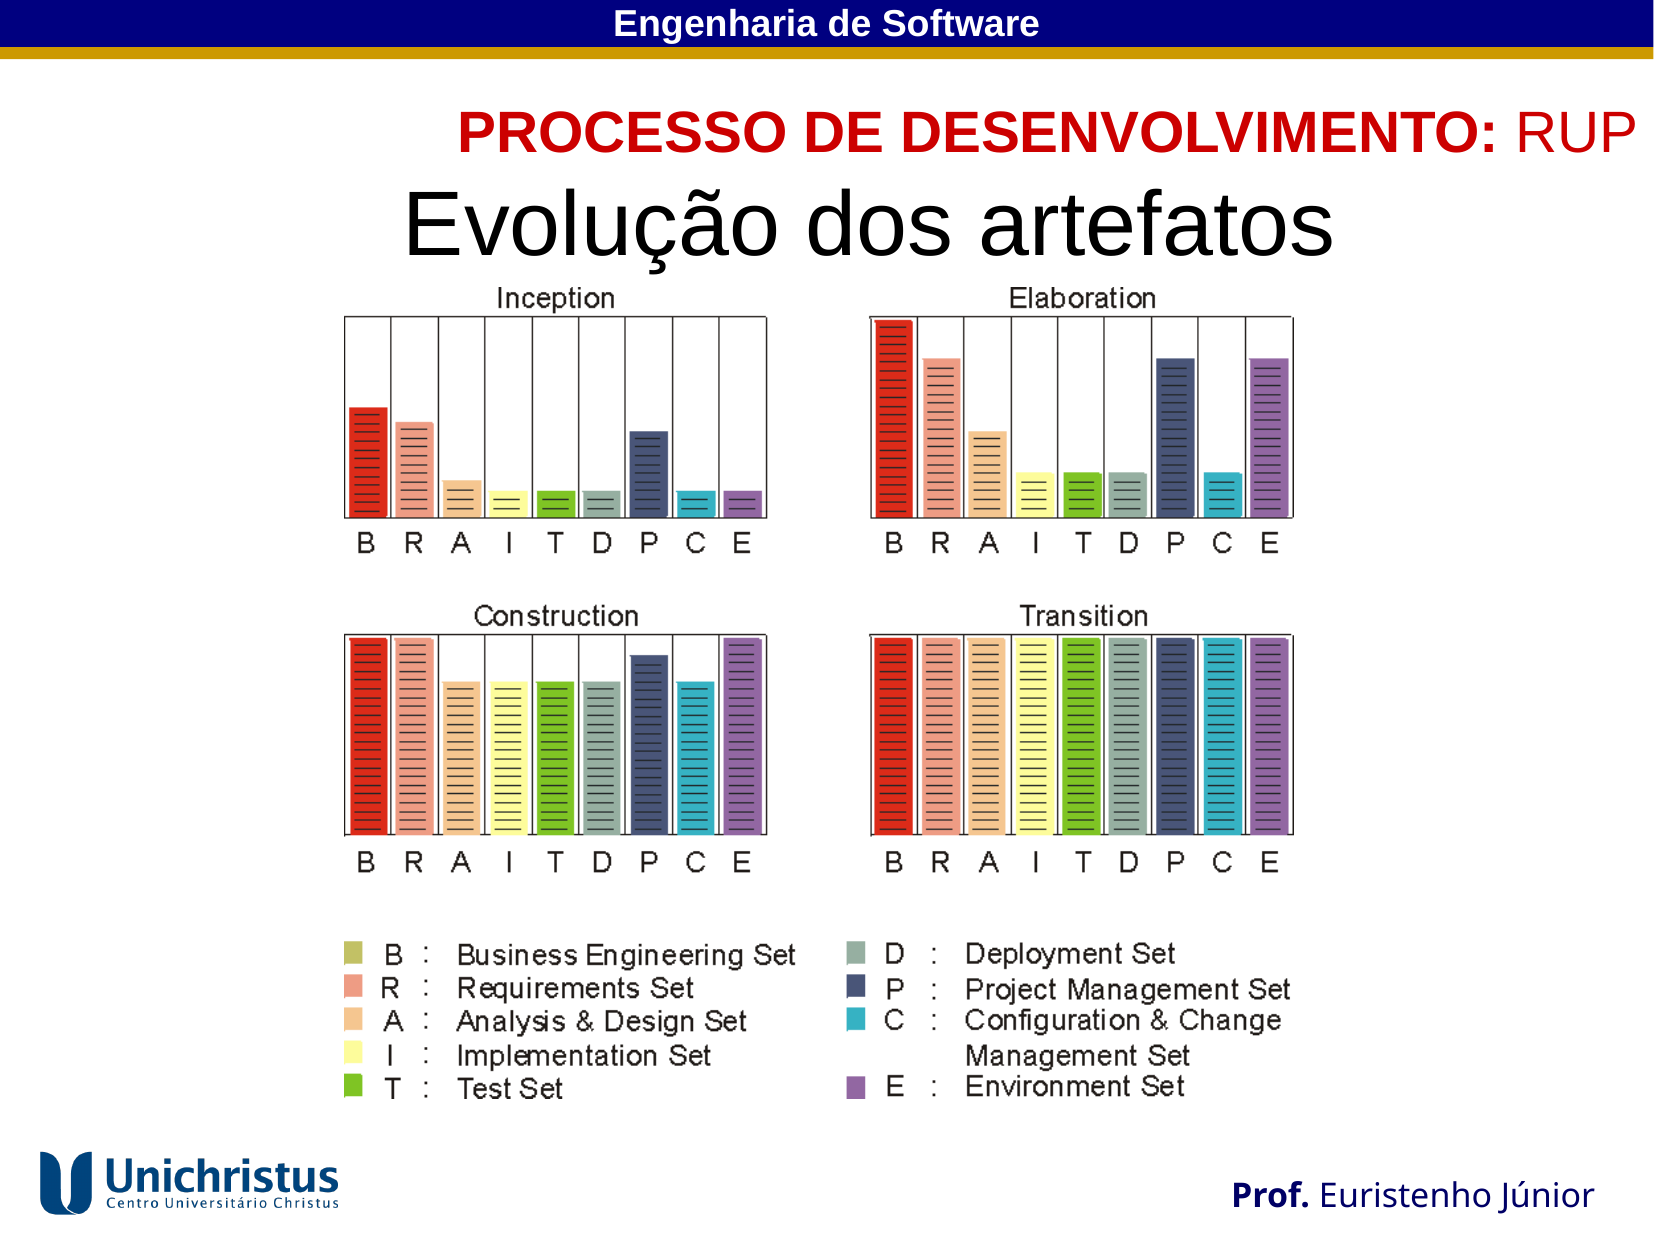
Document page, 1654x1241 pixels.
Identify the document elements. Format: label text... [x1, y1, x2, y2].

title Evolução dos artefatos [177, 124, 1528, 313]
text_box Prof. Euristenho Júnior [1216, 1163, 1654, 1224]
text_box [0, 47, 1654, 60]
text_box Engenharia de Software [0, 0, 1654, 47]
text_box PROCESSO DE DESENVOLVIMENTO: RUP [443, 92, 1654, 173]
picture [344, 287, 1294, 1099]
picture [35, 1148, 343, 1217]
